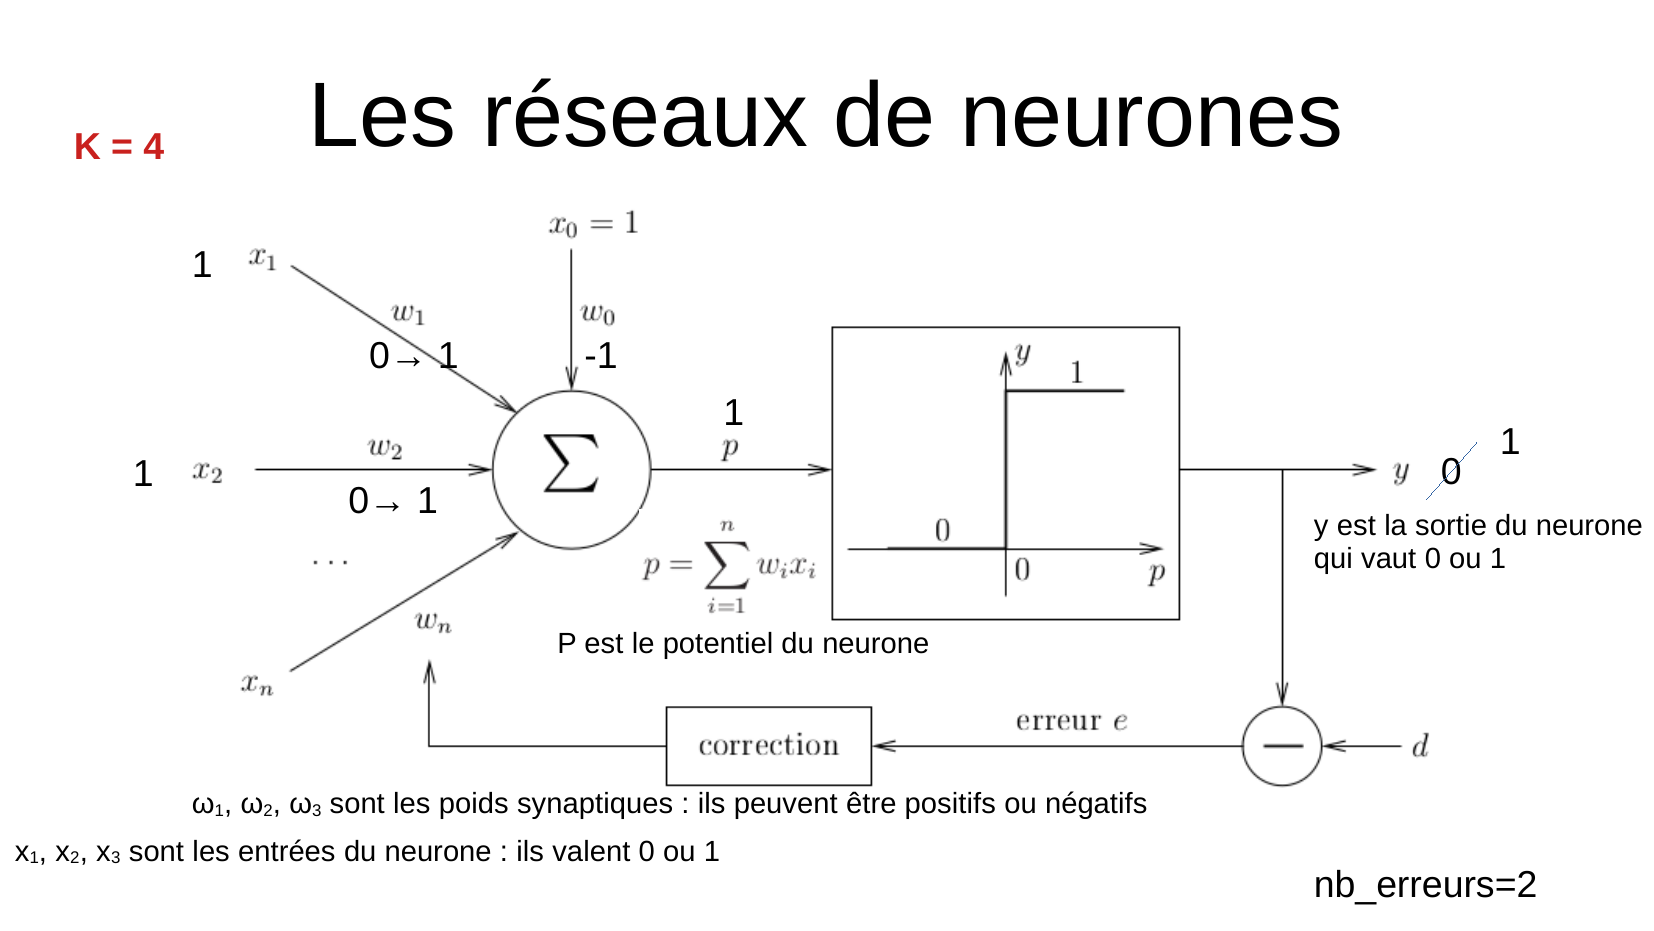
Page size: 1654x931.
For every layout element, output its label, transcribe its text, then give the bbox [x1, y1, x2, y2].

text_box nb_erreurs=2 [1299, 856, 1595, 914]
picture [147, 193, 1465, 827]
title Les réseaux de neurones [82, 37, 1571, 193]
text_box ω1, ω2, ω3 sont les poids synaptiques : ils peuvent être positifs ou négatifs [177, 780, 1165, 828]
text_box 1 [708, 383, 760, 441]
text_box 1 [177, 236, 228, 294]
text_box 0 [1426, 442, 1477, 500]
text_box 0→ 1 [354, 327, 502, 384]
text_box 1 [1485, 413, 1536, 471]
text_box y est la sortie du neurone qui vaut 0 ou 1 [1299, 501, 1654, 583]
text_box K = 4 [59, 117, 180, 175]
text_box 0→ 1 [333, 472, 453, 530]
text_box -1 [569, 327, 633, 384]
text_box 1 [118, 445, 169, 502]
text_box x1, x2, x3 sont les entrées du neurone : ils valent 0 ou 1 [0, 827, 736, 876]
text_box P est le potentiel du neurone [542, 620, 945, 668]
